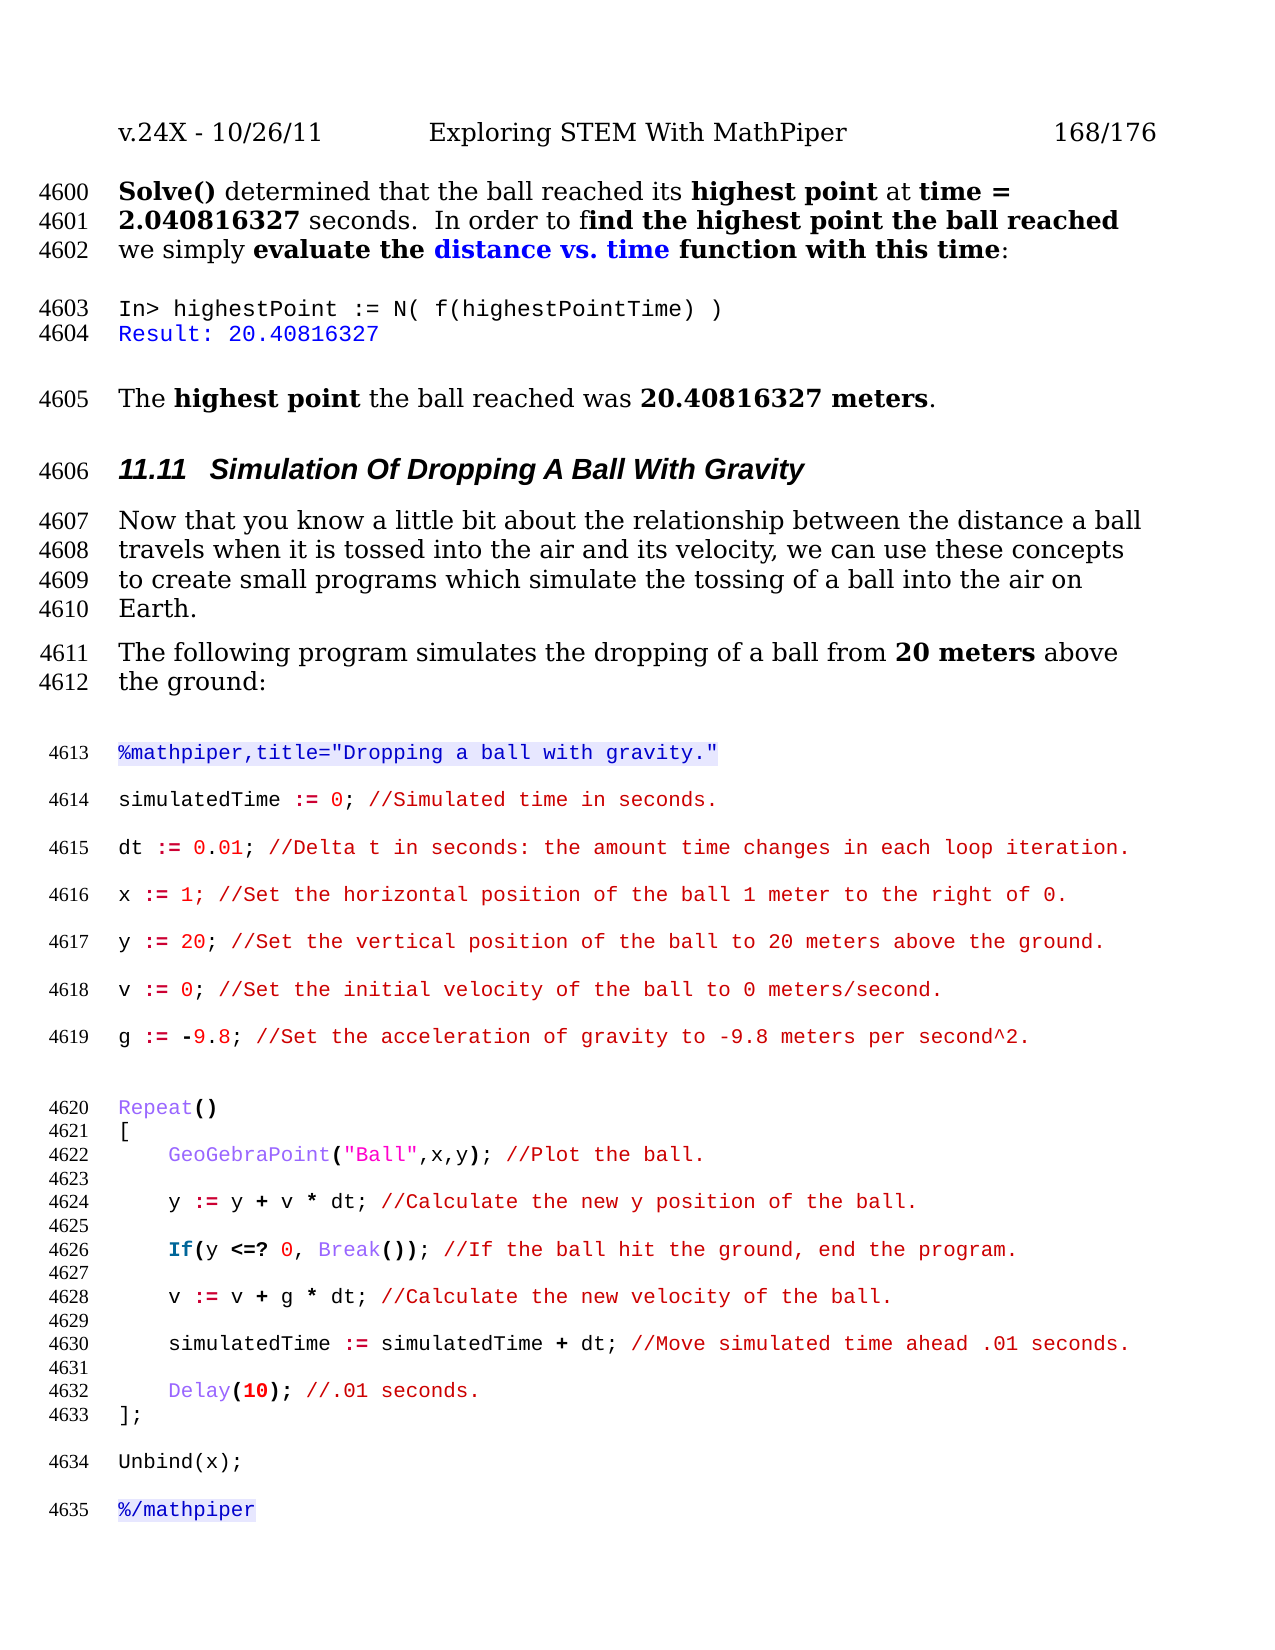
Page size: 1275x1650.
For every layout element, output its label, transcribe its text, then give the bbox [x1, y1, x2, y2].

text dt := 0.01; //Delta t in seconds: the amount time changes in each loop iteration. [118, 837, 1157, 860]
text %mathpiper,title="Dropping a ball with gravity." [118, 742, 1157, 766]
text Unbind(x); [118, 1451, 1157, 1475]
text g := -9.8; //Set the acceleration of gravity to -9.8 meters per second^2. [118, 1026, 1157, 1049]
text simulatedTime := simulatedTime + dt; //Move simulated time ahead .01 seconds. [118, 1333, 1157, 1357]
text Delay(10); //.01 seconds. [118, 1381, 1157, 1404]
text %/mathpiper [118, 1499, 1157, 1522]
text In> highestPoint := N( f(highestPointTime) ) [118, 297, 1157, 323]
text y := 20; //Set the vertical position of the ball to 20 meters above the ground. [118, 931, 1157, 955]
text x := 1; //Set the horizontal position of the ball 1 meter to the right of 0. [118, 884, 1157, 908]
text GeoGebraPoint("Ball",x,y); //Plot the ball. [118, 1144, 1157, 1168]
text Solve() determined that the ball reached its highest point at time = 2.040816327 seconds. In order to find the highest point the ball reached we simply evaluate the distance vs. time function with this time: [118, 177, 1157, 265]
text The following program simulates the dropping of a ball from 20 meters above the ground: [118, 638, 1157, 697]
text The highest point the ball reached was 20.40816327 meters. [118, 384, 1157, 413]
text ]; [118, 1404, 1157, 1428]
text v := v + g * dt; //Calculate the new velocity of the ball. [118, 1286, 1157, 1309]
text [ [118, 1120, 1157, 1144]
text If(y <=? 0, Break()); //If the ball hit the ground, end the program. [118, 1239, 1157, 1262]
text Repeat() [118, 1097, 1157, 1120]
text Result: 20.40816327 [118, 323, 1157, 349]
text simulatedTime := 0; //Simulated time in seconds. [118, 789, 1157, 813]
text Now that you know a little bit about the relationship between the distance a ball travels when it is tossed into the air and its velocity, we can use these concepts to create small programs which simulate the tossing of a ball into the air on Earth. [118, 507, 1157, 623]
text v := 0; //Set the initial velocity of the ball to 0 meters/second. [118, 978, 1157, 1002]
text y := y + v * dt; //Calculate the new y position of the ball. [118, 1191, 1157, 1215]
subtitle Simulation Of Dropping A Ball With Gravity [118, 452, 1157, 486]
